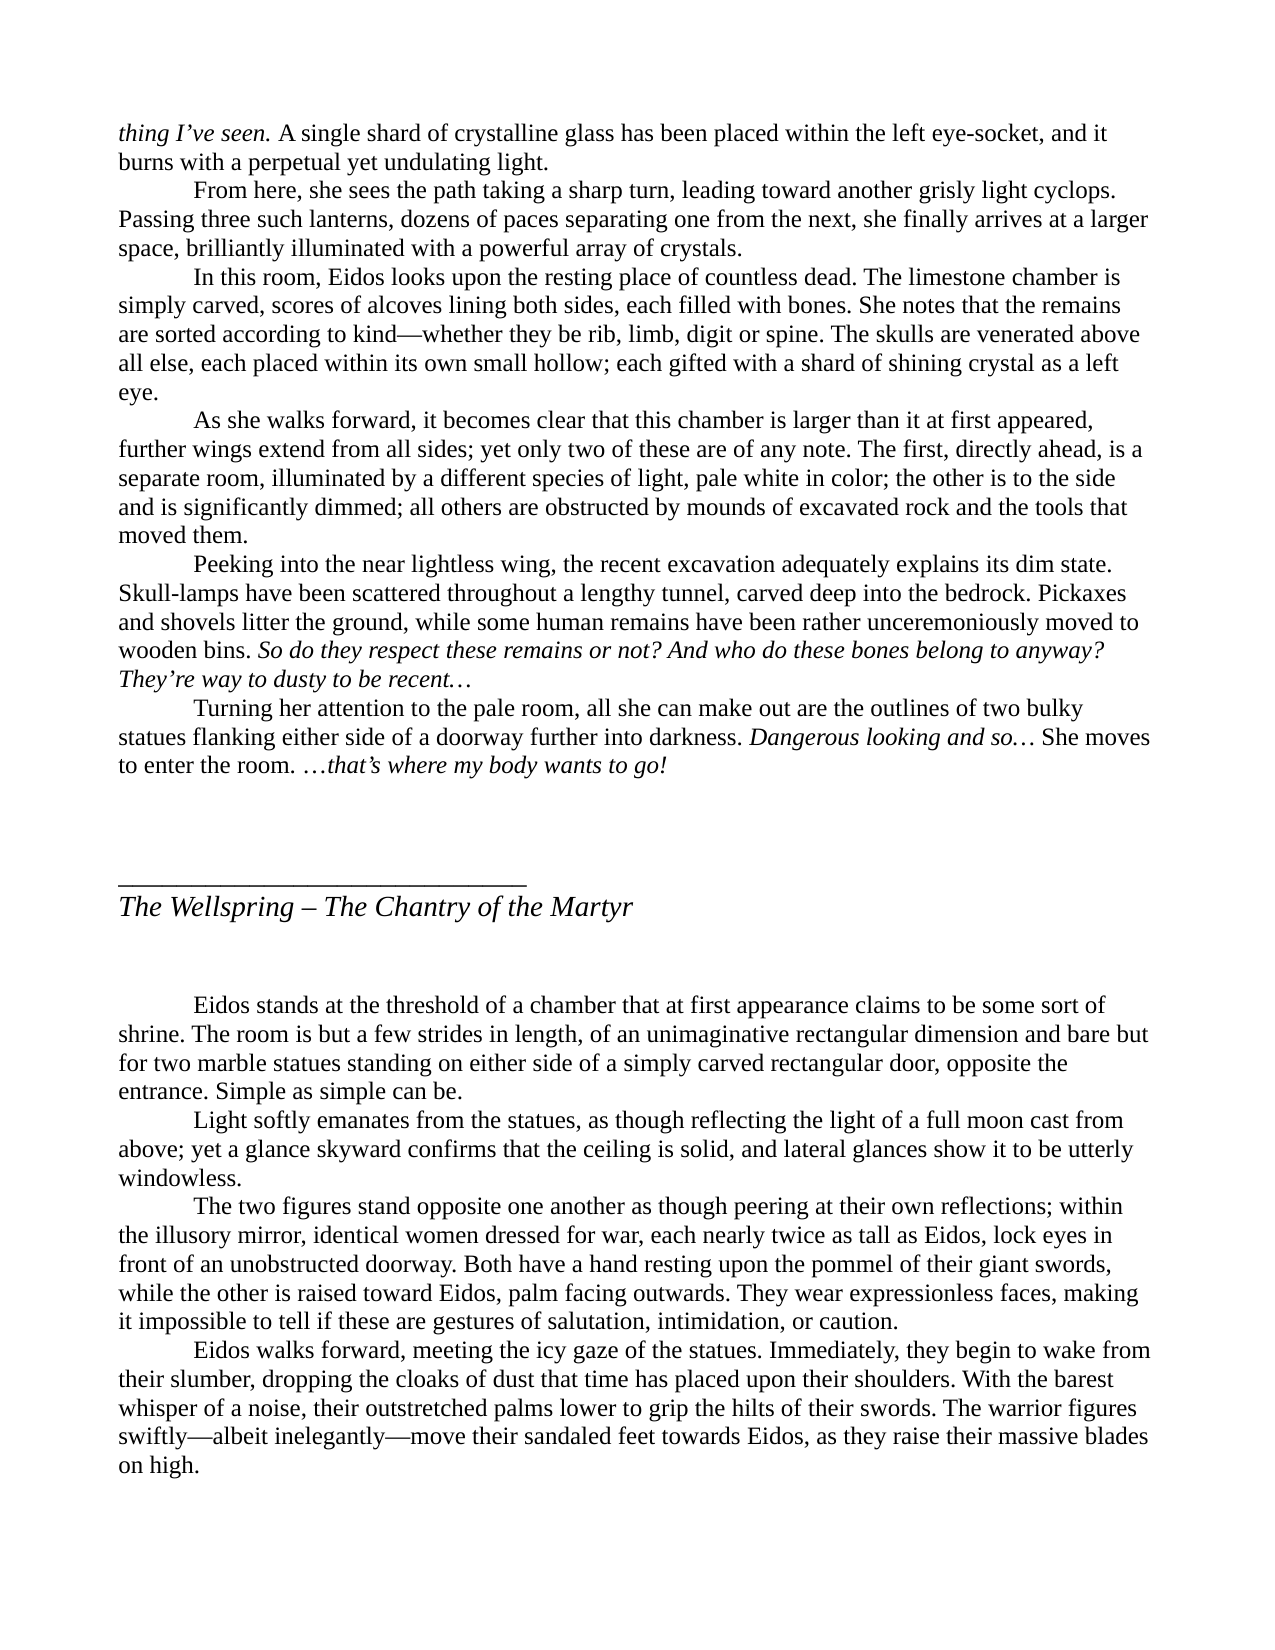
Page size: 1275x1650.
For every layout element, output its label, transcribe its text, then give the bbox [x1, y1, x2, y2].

text Peeking into the near lightless wing, the recent excavation adequately explains its dim state. Skull-lamps have been scattered throughout a lengthy tunnel, carved deep into the bedrock. Pickaxes and shovels litter the ground, while some human remains have been rather unceremoniously moved to wooden bins. So do they respect these remains or not? And who do these bones belong to anyway? They’re way to dusty to be recent… [118, 549, 1157, 693]
text From here, she sees the path taking a sharp turn, leading toward another grisly light cyclops. Passing three such lanterns, dozens of paces separating one from the next, she finally arrives at a larger space, brilliantly illuminated with a powerful array of crystals. [118, 176, 1157, 262]
text The two figures stand opposite one another as though peering at their own reflections; within the illusory mirror, identical women dressed for war, each nearly twice as tall as Eidos, lock eyes in front of an unobstructed doorway. Both have a hand resting upon the pommel of their giant swords, while the other is raised toward Eidos, palm facing outwards. They wear expressionless faces, making it impossible to tell if these are gestures of salutation, intimidation, or caution. [118, 1191, 1157, 1335]
text Eidos walks forward, meeting the icy gaze of the statues. Immediately, they begin to wake from their slumber, dropping the cloaks of dust that time has placed upon their shoulders. With the barest whisper of a noise, their outstretched palms lower to grip the hilts of their swords. The warrior figures swiftly—albeit inelegantly—move their sandaled feet towards Eidos, as they raise their massive blades on high. [118, 1335, 1157, 1479]
text In this room, Eidos looks upon the resting place of countless dead. The limestone chamber is simply carved, scores of alcoves lining both sides, each filled with bones. She notes that the remains are sorted according to kind—whether they be rib, limb, digit or spine. The skulls are venerated above all else, each placed within its own small hollow; each gifted with a shard of shining crystal as a left eye. [118, 262, 1157, 406]
text Turning her attention to the pale room, all she can make out are the outlines of two bulky statues flanking either side of a doorway further into darkness. Dangerous looking and so… She moves to enter the room. …that’s where my body wants to go! [118, 693, 1157, 779]
text As she walks forward, it becomes clear that this chamber is larger than it at first appeared, further wings extend from all sides; yet only two of these are of any note. The first, directly ahead, is a separate room, illuminated by a different species of light, pale white in color; the other is to the side and is significantly dimmed; all others are obstructed by mounds of excavated rock and the tools that moved them. [118, 406, 1157, 549]
text ____________________________ [118, 856, 1157, 889]
text thing I’ve seen. A single shard of crystalline glass has been placed within the left eye-socket, and it burns with a perpetual yet undulating light. [118, 118, 1157, 176]
text The Wellspring – The Chantry of the Martyr [118, 889, 1157, 923]
text Eidos stands at the threshold of a chamber that at first appearance claims to be some sort of shrine. The room is but a few strides in length, of an unimaginative rectangular dimension and bare but for two marble statues standing on either side of a simply carved rectangular door, opposite the entrance. Simple as simple can be. [118, 990, 1157, 1105]
text Light softly emanates from the statues, as though reflecting the light of a full moon cast from above; yet a glance skyward confirms that the ceiling is solid, and lateral glances show it to be utterly windowless. [118, 1105, 1157, 1191]
